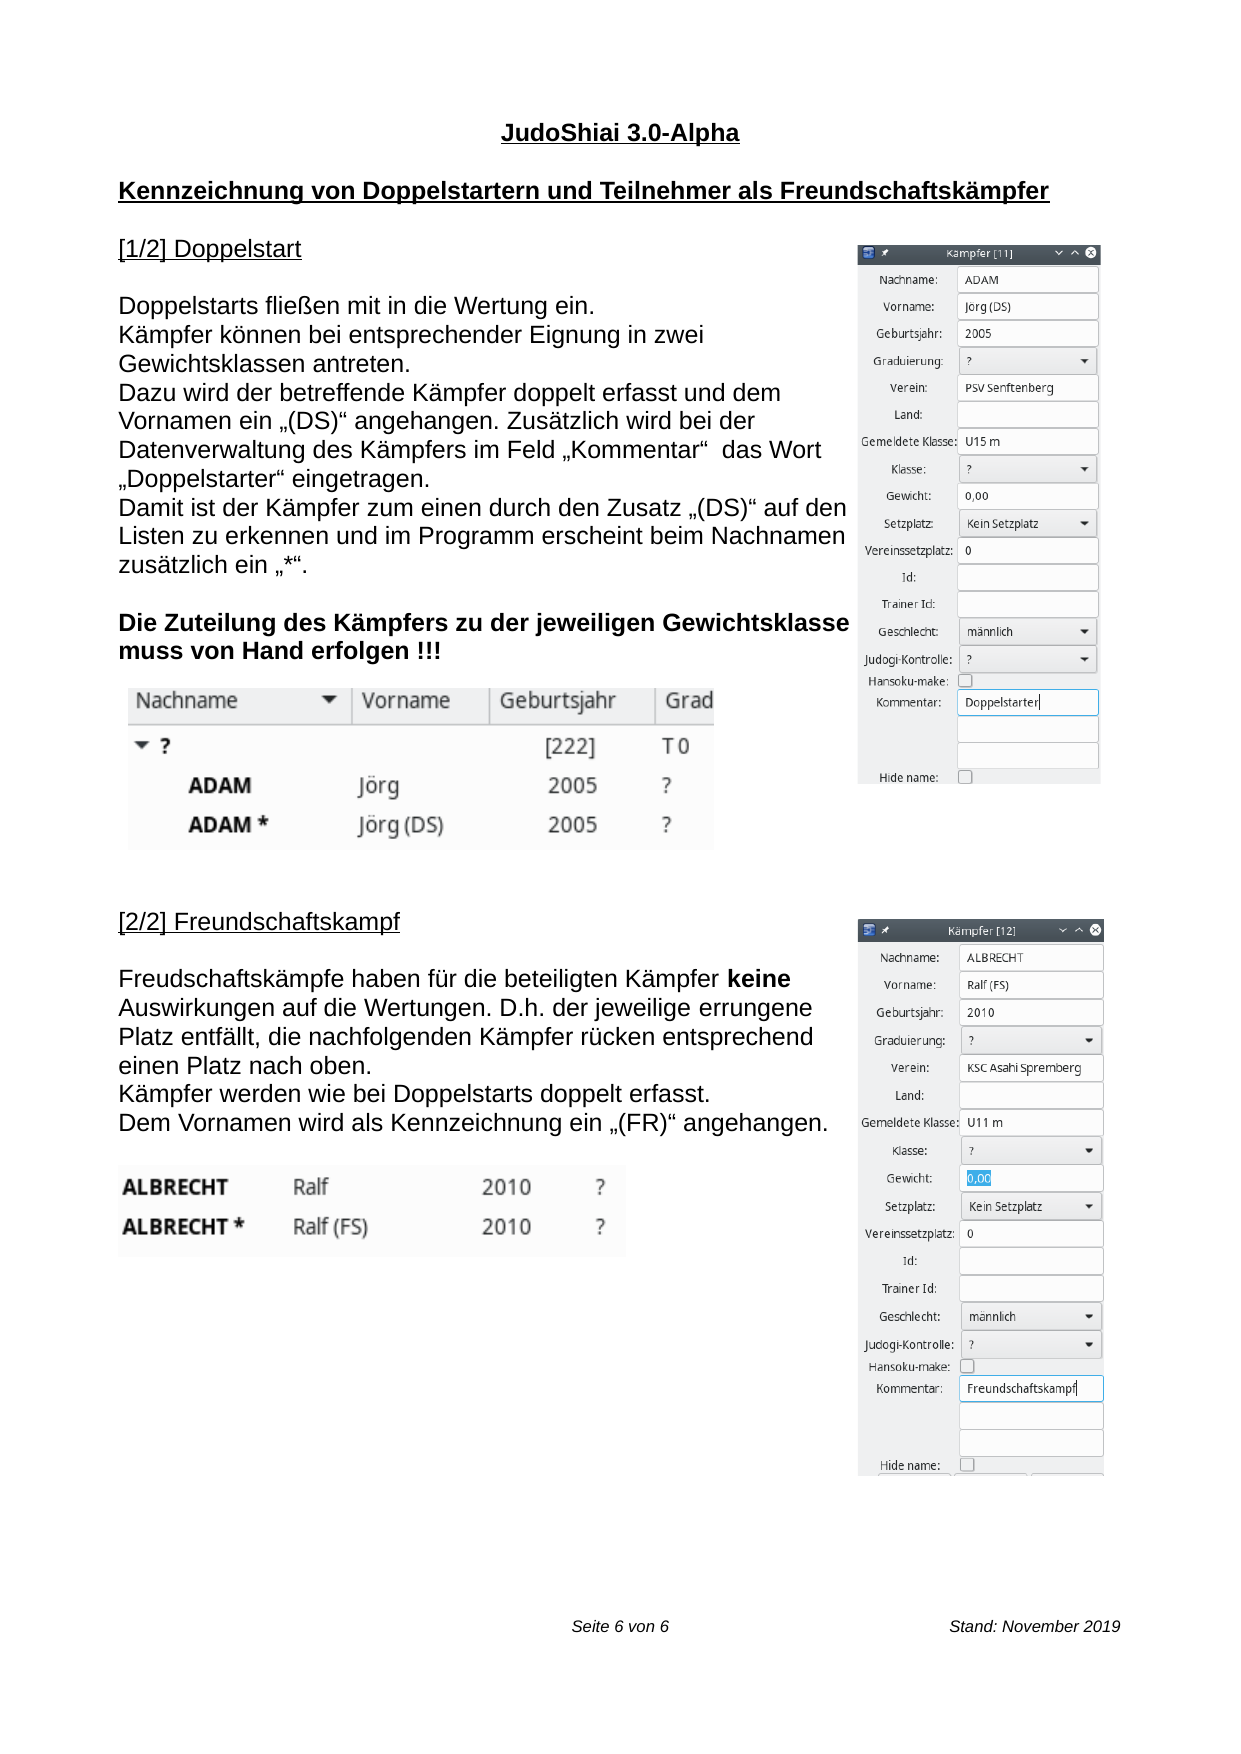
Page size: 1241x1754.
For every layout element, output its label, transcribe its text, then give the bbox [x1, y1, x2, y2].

text Die Zuteilung des Kämpfers zu der jeweiligen Gewichtsklasse muss von Hand erfolgen !!! [118, 608, 857, 665]
text Dem Vornamen wird als Kennzeichnung ein „(FR)“ angehangen. [118, 1108, 857, 1137]
picture [128, 688, 714, 850]
text Damit ist der Kämpfer zum einen durch den Zusatz „(DS)“ auf den Listen zu erkennen und im Programm erscheint beim Nachnamen zusätzlich ein „*“. [118, 493, 857, 579]
text Kennzeichnung von Doppelstartern und Teilnehmer als Freundschaftskämpfer [118, 176, 1122, 205]
text Kämpfer werden wie bei Doppelstarts doppelt erfasst. [118, 1079, 857, 1108]
text Doppelstarts fließen mit in die Wertung ein. [118, 291, 857, 320]
text [1/2] Doppelstart [118, 234, 1122, 263]
text [2/2] Freundschaftskampf [118, 907, 1122, 936]
text Kämpfer können bei entsprechender Eignung in zwei Gewichtsklassen antreten. [118, 320, 857, 378]
picture [857, 919, 1104, 1476]
picture [857, 245, 1101, 784]
text Dazu wird der betreffende Kämpfer doppelt erfasst und dem Vornamen ein „(DS)“ angehangen. Zusätzlich wird bei der Datenverwaltung des Kämpfers im Feld „Kommentar“ das Wort „Doppelstarter“ eingetragen. [118, 378, 857, 493]
text Freudschaftskämpfe haben für die beteiligten Kämpfer keine Auswirkungen auf die Wertungen. D.h. der jeweilige errungene Platz entfällt, die nachfolgenden Kämpfer rücken entsprechend einen Platz nach oben. [118, 964, 857, 1079]
picture [118, 1165, 626, 1257]
